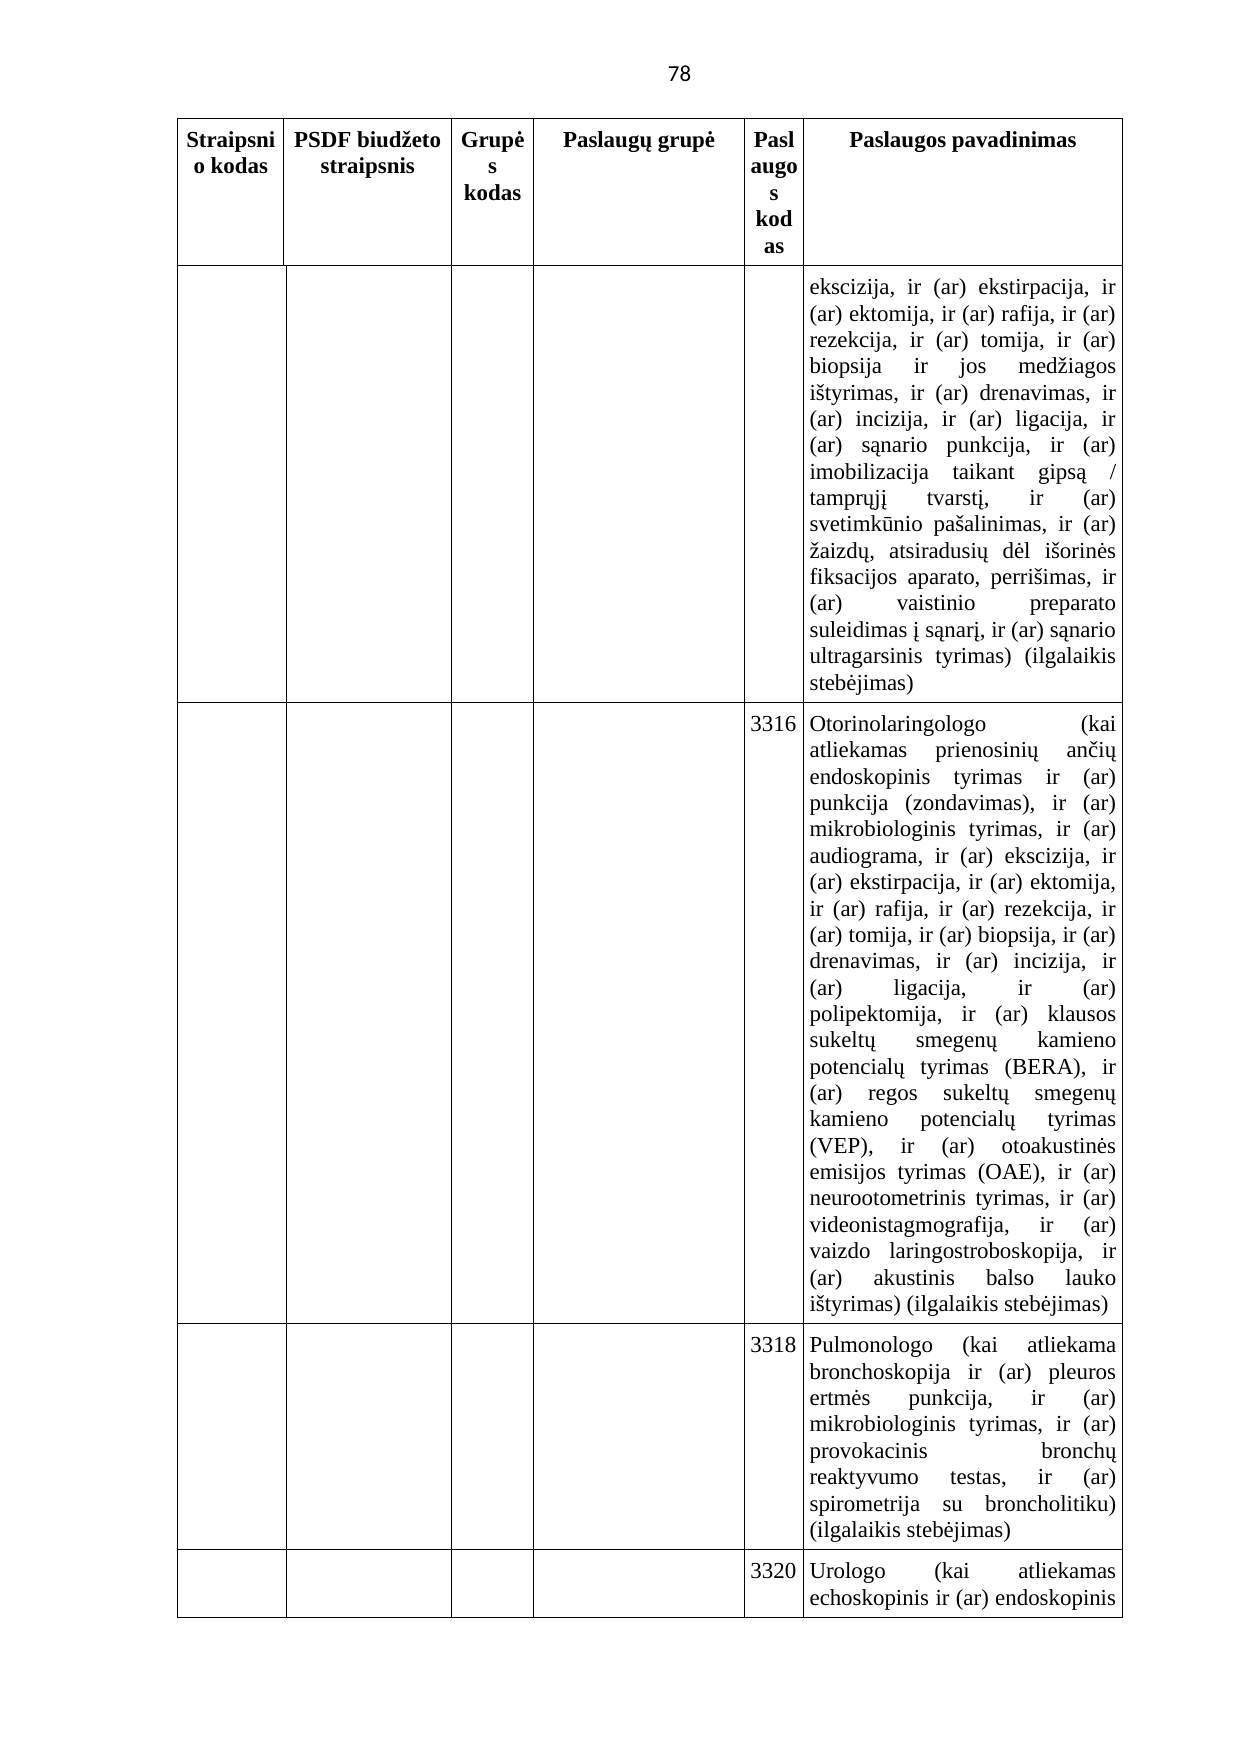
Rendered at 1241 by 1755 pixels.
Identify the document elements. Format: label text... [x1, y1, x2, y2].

table_header Straipsnio kodas [178, 119, 283, 265]
table_cell Urologo (kai atliekamas echoskopinis ir (ar) endoskopinis [804, 1550, 1122, 1617]
table_cell [178, 1550, 286, 1617]
table_header Paslaugos kodas [745, 119, 803, 265]
table_cell [534, 266, 744, 702]
table_cell Otorinolaringologo (kai atliekamas prienosinių ančių endoskopinis tyrimas ir (ar) punkcija (zondavimas), ir (ar) mikrobiologinis tyrimas, ir (ar) audiograma, ir (ar) ekscizija, ir (ar) ekstirpacija, ir (ar) ektomija, ir (ar) rafija, ir (ar) rezekcija, ir (ar) tomija, ir (ar) biopsija, ir (ar) drenavimas, ir (ar) incizija, ir (ar) ligacija, ir (ar) polipektomija, ir (ar) klausos sukeltų smegenų kamieno potencialų tyrimas (BERA), ir (ar) regos sukeltų smegenų kamieno potencialų tyrimas (VEP), ir (ar) otoakustinės emisijos tyrimas (OAE), ir (ar) neurootometrinis tyrimas, ir (ar) videonistagmografija, ir (ar) vaizdo laringostroboskopija, ir (ar) akustinis balso lauko ištyrimas) (ilgalaikis stebėjimas) [804, 703, 1122, 1323]
table_cell Pulmonologo (kai atliekama bronchoskopija ir (ar) pleuros ertmės punkcija, ir (ar) mikrobiologinis tyrimas, ir (ar) provokacinis bronchų reaktyvumo testas, ir (ar) spirometrija su broncholitiku) (ilgalaikis stebėjimas) [804, 1324, 1122, 1549]
table_cell [287, 266, 451, 702]
table_header Paslaugų grupė [534, 119, 744, 265]
table_cell [534, 1324, 744, 1549]
table_cell [287, 703, 451, 1323]
table_cell [452, 1324, 533, 1549]
table_cell [452, 1550, 533, 1617]
table_cell [178, 703, 286, 1323]
table_cell [178, 266, 286, 702]
table_cell [534, 1550, 744, 1617]
table_cell 3316 [745, 703, 803, 1323]
table_cell [287, 1324, 451, 1549]
table_cell [452, 703, 533, 1323]
table_cell [452, 266, 533, 702]
table_cell ekscizija, ir (ar) ekstirpacija, ir (ar) ektomija, ir (ar) rafija, ir (ar) rezekcija, ir (ar) tomija, ir (ar) biopsija ir jos medžiagos ištyrimas, ir (ar) drenavimas, ir (ar) incizija, ir (ar) ligacija, ir (ar) sąnario punkcija, ir (ar) imobilizacija taikant gipsą / tamprųjį tvarstį, ir (ar) svetimkūnio pašalinimas, ir (ar) žaizdų, atsiradusių dėl išorinės fiksacijos aparato, perrišimas, ir (ar) vaistinio preparato suleidimas į sąnarį, ir (ar) sąnario ultragarsinis tyrimas) (ilgalaikis stebėjimas) [804, 266, 1122, 702]
table_header Paslaugos pavadinimas [804, 119, 1122, 265]
table_cell 3318 [745, 1324, 803, 1549]
table_cell [178, 1324, 286, 1549]
table_header PSDF biudžeto straipsnis [284, 119, 451, 265]
table_cell [745, 266, 803, 702]
table_cell [287, 1550, 451, 1617]
table_header Grupės kodas [452, 119, 533, 265]
table_cell [534, 703, 744, 1323]
table_cell 3320 [745, 1550, 803, 1617]
